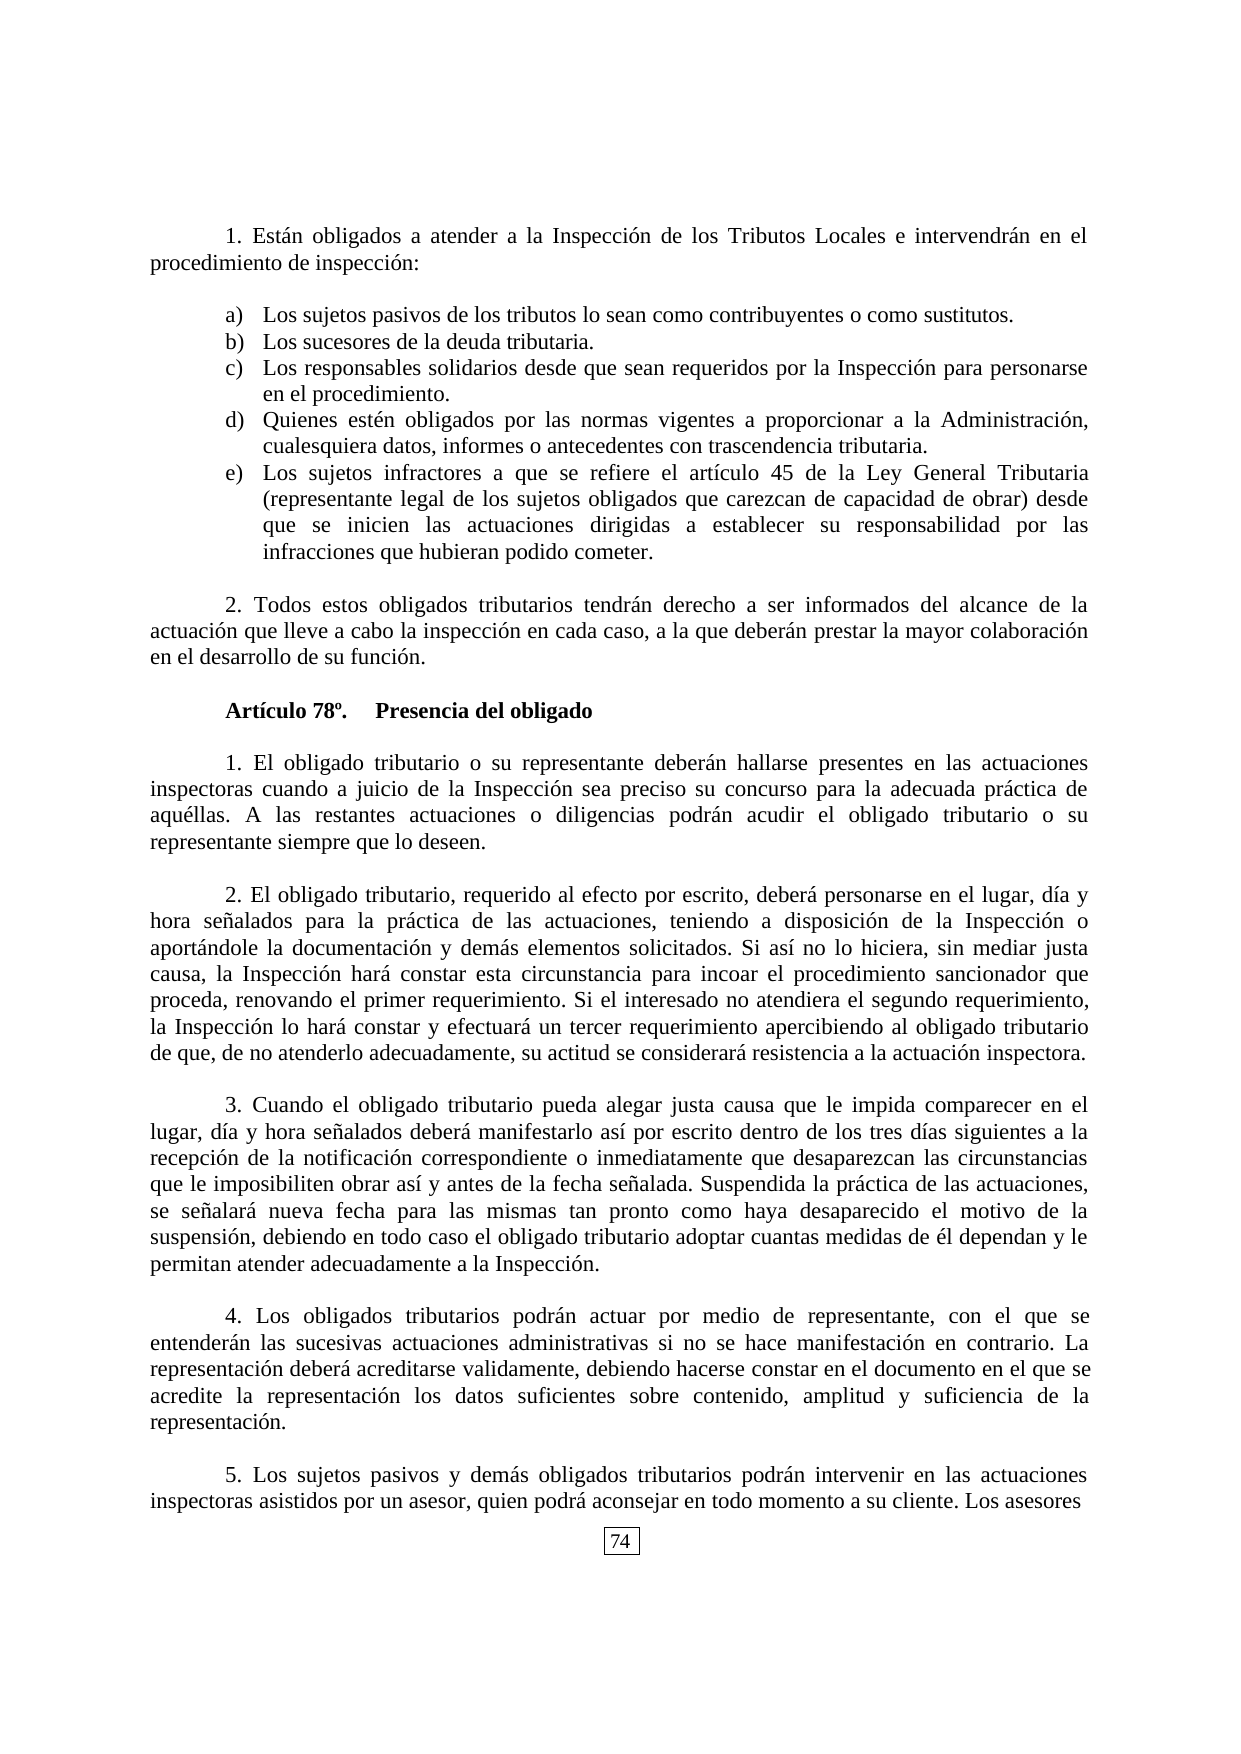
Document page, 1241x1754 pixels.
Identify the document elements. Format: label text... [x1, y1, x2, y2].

list Los sucesores de la deuda tributaria. [225, 328, 1103, 354]
list Los obligados tributarios podrán actuar por medio de representante, con el que se entenderán las sucesivas actuaciones administrativas si no se hace manifestación en contrario. La representación deberá acreditarse validamente, debiendo hacerse constar en el documento en el que se acredite la representación los datos suficientes sobre contenido, amplitud y suficiencia de la representación. [150, 1303, 1091, 1434]
list Los sujetos pasivos y demás obligados tributarios podrán intervenir en las actuaciones inspectoras asistidos por un asesor, quien podrá aconsejar en todo momento a su cliente. Los asesores [150, 1461, 1089, 1513]
list El obligado tributario o su representante deberán hallarse presentes en las actuaciones inspectoras cuando a juicio de la Inspección sea preciso su concurso para la adecuada práctica de aquéllas. A las restantes actuaciones o diligencias podrán acudir el obligado tributario o su representante siempre que lo deseen. [150, 749, 1090, 854]
subtitle Artículo 78º. Presencia del obligado [225, 697, 1103, 723]
list Todos estos obligados tributarios tendrán derecho a ser informados del alcance de la actuación que lleve a cabo la inspección en cada caso, a la que deberán prestar la mayor colaboración en el desarrollo de su función. [150, 591, 1089, 670]
list El obligado tributario, requerido al efecto por escrito, deberá personarse en el lugar, día y hora señalados para la práctica de las actuaciones, teniendo a disposición de la Inspección o aportándole la documentación y demás elementos solicitados. Si así no lo hiciera, sin mediar justa causa, la Inspección hará constar esta circunstancia para incoar el procedimiento sancionador que proceda, renovando el primer requerimiento. Si el interesado no atendiera el segundo requerimiento, la Inspección lo hará constar y efectuará un tercer requerimiento apercibiendo al obligado tributario de que, de no atenderlo adecuadamente, su actitud se considerará resistencia a la actuación inspectora. [150, 881, 1091, 1065]
list Los responsables solidarios desde que sean requeridos por la Inspección para personarse en el procedimiento. [225, 354, 1090, 406]
list Cuando el obligado tributario pueda alegar justa causa que le impida comparecer en el lugar, día y hora señalados deberá manifestarlo así por escrito dentro de los tres días siguientes a la recepción de la notificación correspondiente o inmediatamente que desaparezcan las circunstancias que le imposibiliten obrar así y antes de la fecha señalada. Suspendida la práctica de las actuaciones, se señalará nueva fecha para las mismas tan pronto como haya desaparecido el motivo de la suspensión, debiendo en todo caso el obligado tributario adoptar cuantas medidas de él dependan y le permitan atender adecuadamente a la Inspección. [150, 1091, 1090, 1276]
list Quienes estén obligados por las normas vigentes a proporcionar a la Administración, cualesquiera datos, informes o antecedentes con trascendencia tributaria. [225, 406, 1090, 459]
list Los sujetos infractores a que se refiere el artículo 45 de la Ley General Tributaria (representante legal de los sujetos obligados que carezcan de capacidad de obrar) desde que se inicien las actuaciones dirigidas a establecer su responsabilidad por las infracciones que hubieran podido cometer. [225, 459, 1090, 564]
list Los sujetos pasivos de los tributos lo sean como contribuyentes o como sustitutos. [225, 301, 1103, 328]
list Están obligados a atender a la Inspección de los Tributos Locales e intervendrán en el procedimiento de inspección: [150, 222, 1090, 275]
